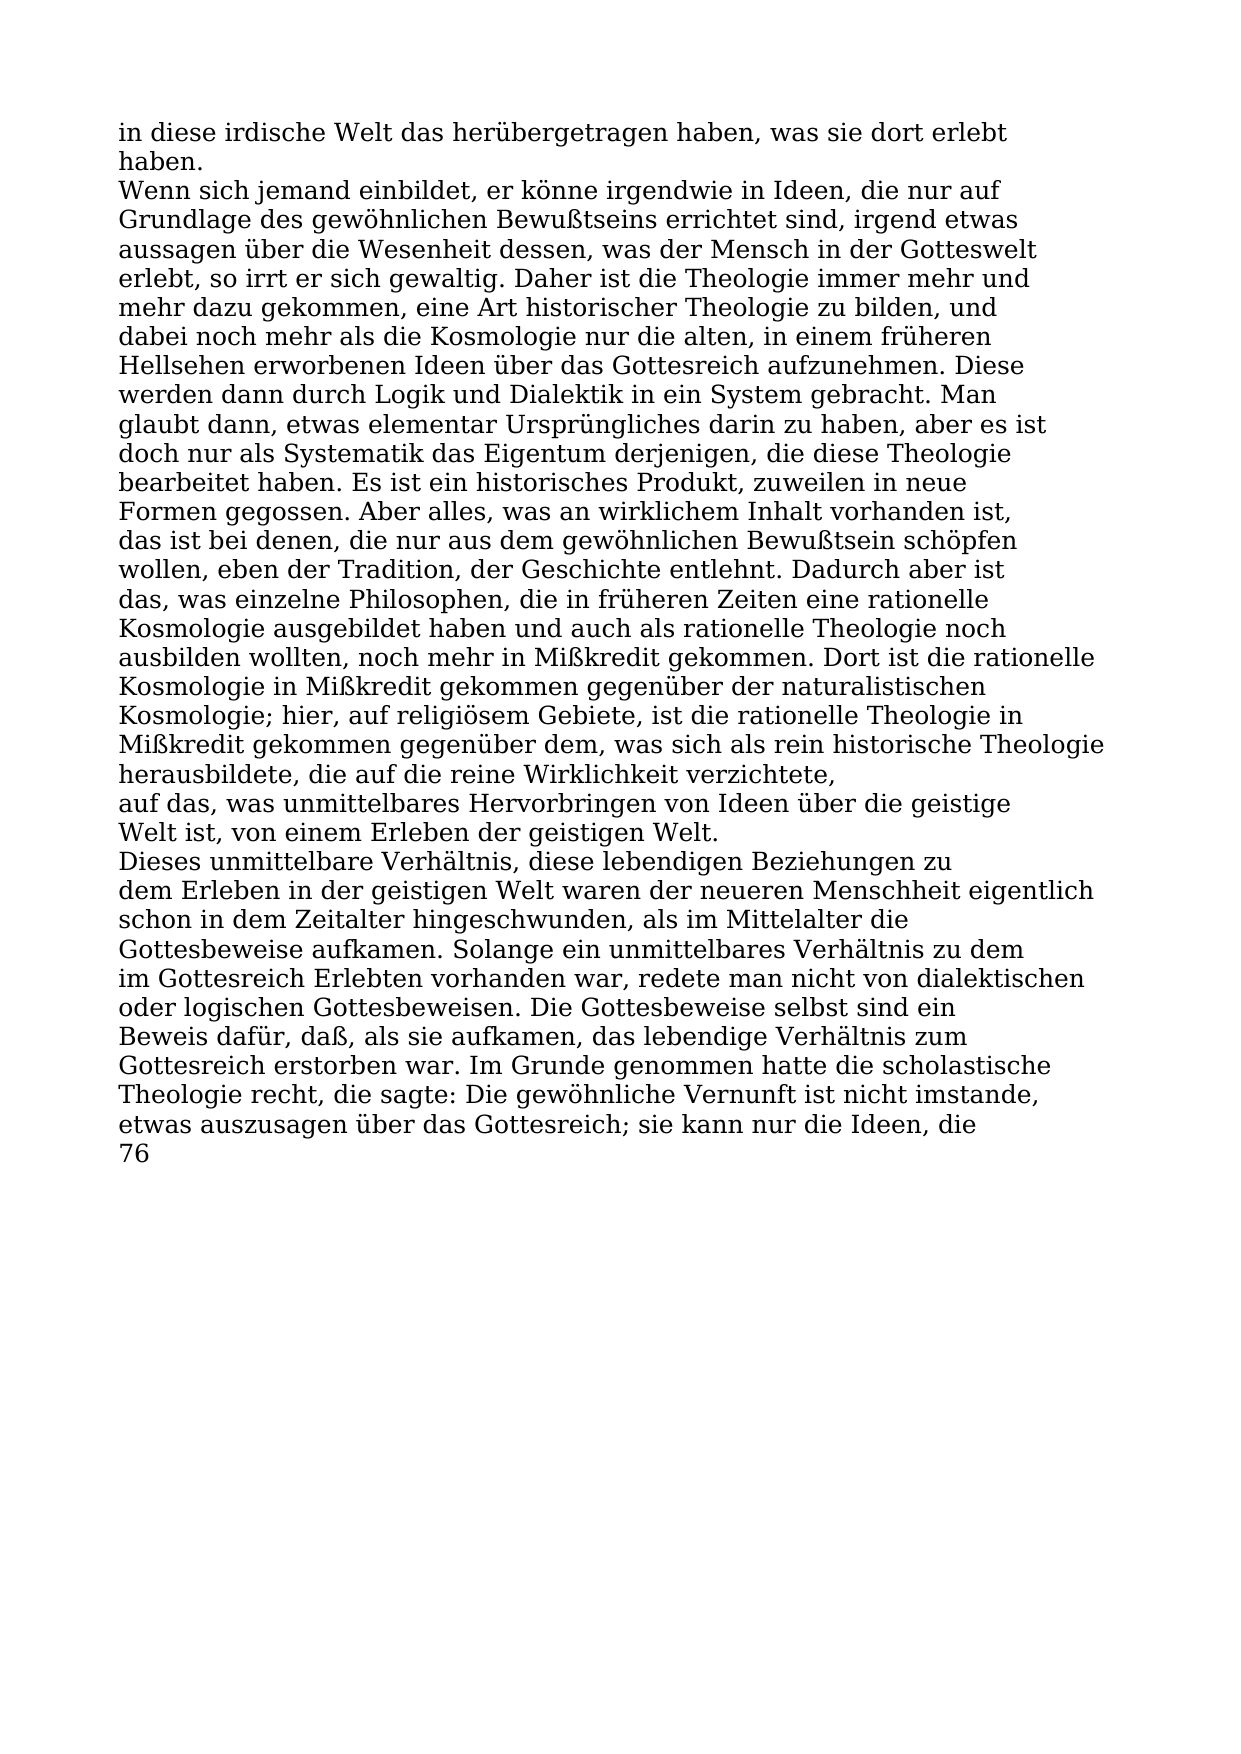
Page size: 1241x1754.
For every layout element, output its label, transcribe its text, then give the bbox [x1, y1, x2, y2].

text auf das, was unmittelbares Hervorbringen von Ideen über die geistige [118, 789, 1122, 818]
text Kosmologie ausgebildet haben und auch als rationelle Theologie noch [118, 614, 1122, 643]
text Grundlage des gewöhnlichen Bewußtseins errichtet sind, irgend etwas [118, 206, 1122, 235]
text wollen, eben der Tradition, der Geschichte entlehnt. Dadurch aber ist [118, 556, 1122, 585]
text 76 [118, 1139, 1122, 1168]
text Theologie recht, die sagte: Die gewöhnliche Vernunft ist nicht imstande, [118, 1081, 1122, 1110]
text dem Erleben in der geistigen Welt waren der neueren Menschheit eigentlich schon in dem Zeitalter hingeschwunden, als im Mittelalter die [118, 876, 1122, 935]
text Gottesbeweise aufkamen. Solange ein unmittelbares Verhältnis zu dem [118, 935, 1122, 964]
text aussagen über die Wesenheit dessen, was der Mensch in der Gotteswelt [118, 235, 1122, 264]
text in diese irdische Welt das herübergetragen haben, was sie dort erlebt [118, 118, 1122, 147]
text erlebt, so irrt er sich gewaltig. Daher ist die Theologie immer mehr und [118, 264, 1122, 293]
text etwas auszusagen über das Gottesreich; sie kann nur die Ideen, die [118, 1110, 1122, 1139]
text im Gottesreich Erlebten vorhanden war, redete man nicht von dialektischen oder logischen Gottesbeweisen. Die Gottesbeweise selbst sind ein [118, 964, 1122, 1022]
text das ist bei denen, die nur aus dem gewöhnlichen Bewußtsein schöpfen [118, 526, 1122, 556]
text werden dann durch Logik und Dialektik in ein System gebracht. Man [118, 381, 1122, 410]
text doch nur als Systematik das Eigentum derjenigen, die diese Theologie [118, 439, 1122, 468]
text das, was einzelne Philosophen, die in früheren Zeiten eine rationelle [118, 585, 1122, 614]
text Welt ist, von einem Erleben der geistigen Welt. [118, 818, 1122, 847]
text bearbeitet haben. Es ist ein historisches Produkt, zuweilen in neue [118, 468, 1122, 497]
text Beweis dafür, daß, als sie aufkamen, das lebendige Verhältnis zum Gottesreich erstorben war. Im Grunde genommen hatte die scholastische [118, 1022, 1122, 1081]
text mehr dazu gekommen, eine Art historischer Theologie zu bilden, und [118, 293, 1122, 322]
text Formen gegossen. Aber alles, was an wirklichem Inhalt vorhanden ist, [118, 497, 1122, 526]
text Wenn sich jemand einbildet, er könne irgendwie in Ideen, die nur auf [118, 176, 1122, 206]
text ausbilden wollten, noch mehr in Mißkredit gekommen. Dort ist die rationelle Kosmologie in Mißkredit gekommen gegenüber der naturalistischen Kosmologie; hier, auf religiösem Gebiete, ist die rationelle Theologie in Mißkredit gekommen gegenüber dem, was sich als rein historische Theologie herausbildete, die auf die reine Wirklichkeit verzichtete, [118, 643, 1122, 789]
text glaubt dann, etwas elementar Ursprüngliches darin zu haben, aber es ist [118, 410, 1122, 439]
text Hellsehen erworbenen Ideen über das Gottesreich aufzunehmen. Diese [118, 351, 1122, 381]
text Dieses unmittelbare Verhältnis, diese lebendigen Beziehungen zu [118, 847, 1122, 876]
text haben. [118, 147, 1122, 176]
text dabei noch mehr als die Kosmologie nur die alten, in einem früheren [118, 322, 1122, 351]
